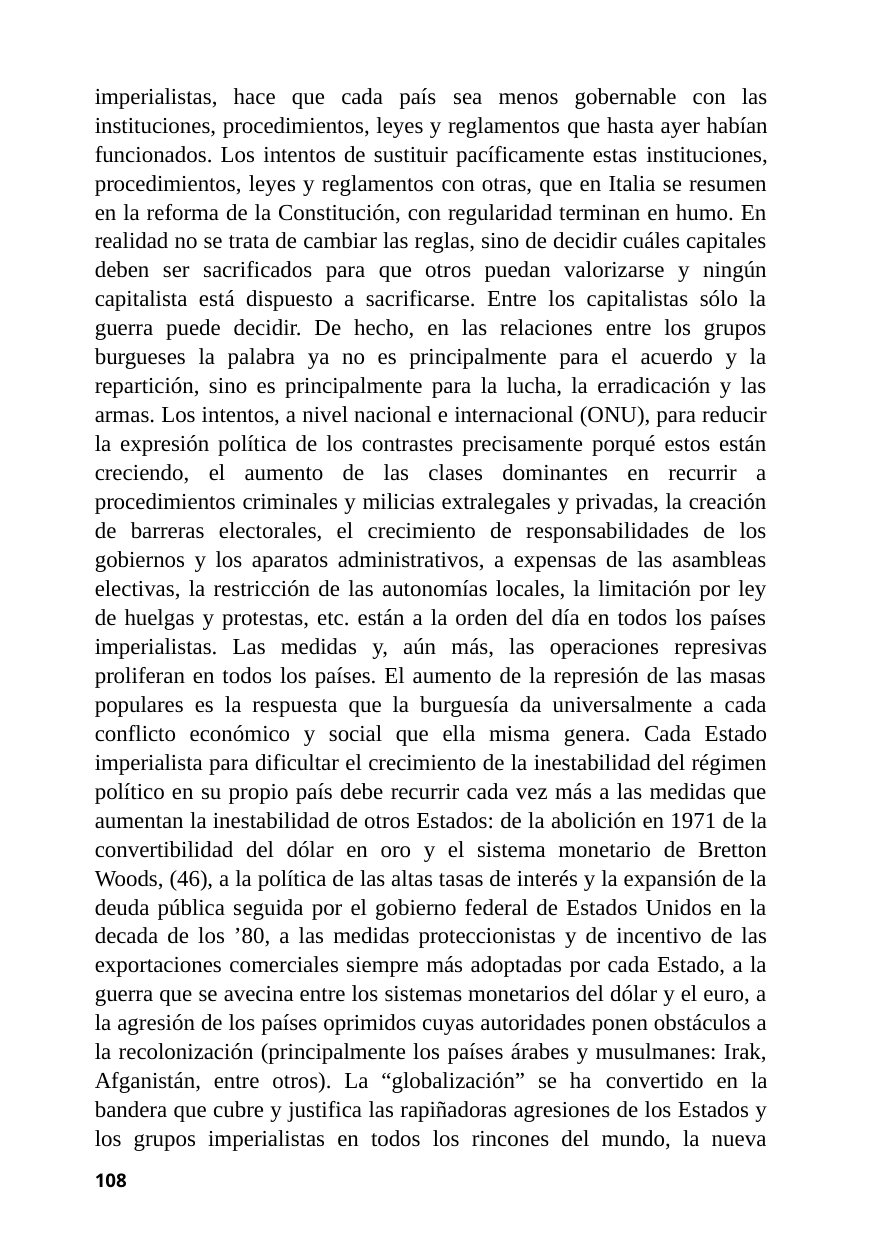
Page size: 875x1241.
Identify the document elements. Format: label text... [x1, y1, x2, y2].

text imperialistas, hace que cada país sea menos gobernable con las instituciones, procedimientos, leyes y reglamentos que hasta ayer habían funcionados. Los intentos de sustituir pacíficamente estas instituciones, procedimientos, leyes y reglamentos con otras, que en Italia se resumen en la reforma de la Constitución, con regularidad terminan en humo. En realidad no se trata de cambiar las reglas, sino de decidir cuáles capitales deben ser sacrificados para que otros puedan valorizarse y ningún capitalista está dispuesto a sacrificarse. Entre los capitalistas sólo la guerra puede decidir. De hecho, en las relaciones entre los grupos burgueses la palabra ya no es principalmente para el acuerdo y la repartición, sino es principalmente para la lucha, la erradicación y las armas. Los intentos, a nivel nacional e internacional (ONU), para reducir la expresión política de los contrastes precisamente porqué estos están creciendo, el aumento de las clases dominantes en recurrir a procedimientos criminales y milicias extralegales y privadas, la creación de barreras electorales, el crecimiento de responsabilidades de los gobiernos y los aparatos administrativos, a expensas de las asambleas electivas, la restricción de las autonomías locales, la limitación por ley de huelgas y protestas, etc. están a la orden del día en todos los países imperialistas. Las medidas y, aún más, las operaciones represivas proliferan en todos los países. El aumento de la represión de las masas populares es la respuesta que la burguesía da universalmente a cada conflicto económico y social que ella misma genera. Cada Estado imperialista para dificultar el crecimiento de la inestabilidad del régimen político en su propio país debe recurrir cada vez más a las medidas que aumentan la inestabilidad de otros Estados: de la abolición en 1971 de la convertibilidad del dólar en oro y el sistema monetario de Bretton Woods, (46), a la política de las altas tasas de interés y la expansión de la deuda pública seguida por el gobierno federal de Estados Unidos en la decada de los ’80, a las medidas proteccionistas y de incentivo de las exportaciones comerciales siempre más adoptadas por cada Estado, a la guerra que se avecina entre los sistemas monetarios del dólar y el euro, a la agresión de los países oprimidos cuyas autoridades ponen obstáculos a la recolonización (principalmente los países árabes y musulmanes: Irak, Afganistán, entre otros). La “globalización” se ha convertido en la bandera que cubre y justifica las rapiñadoras agresiones de los Estados y los grupos imperialistas en todos los rincones del mundo, la nueva [94, 83, 768, 1152]
